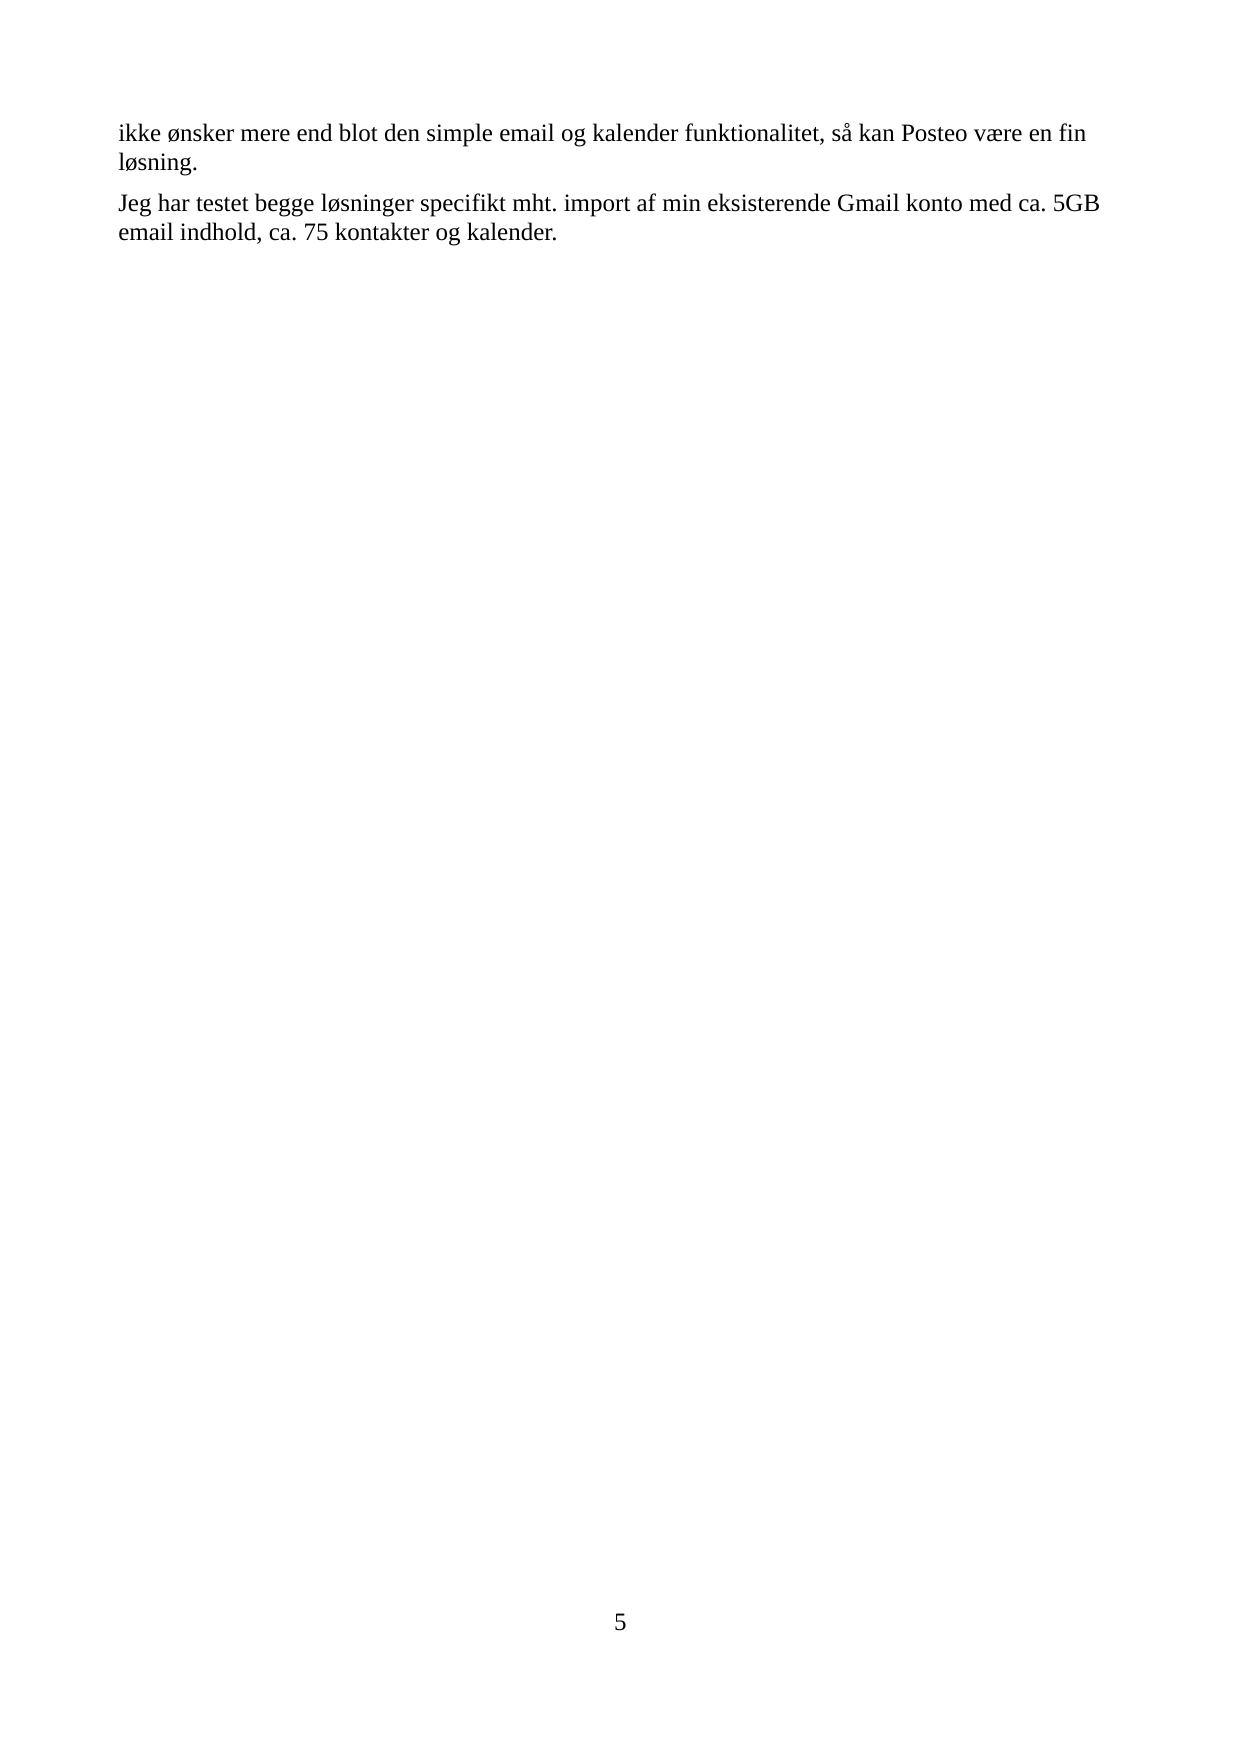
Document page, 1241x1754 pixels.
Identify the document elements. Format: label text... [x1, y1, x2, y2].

text ikke ønsker mere end blot den simple email og kalender funktionalitet, så kan Posteo være en fin løsning. [118, 118, 1122, 176]
text Jeg har testet begge løsninger specifikt mht. import af min eksisterende Gmail konto med ca. 5GB email indhold, ca. 75 kontakter og kalender. [118, 188, 1122, 246]
